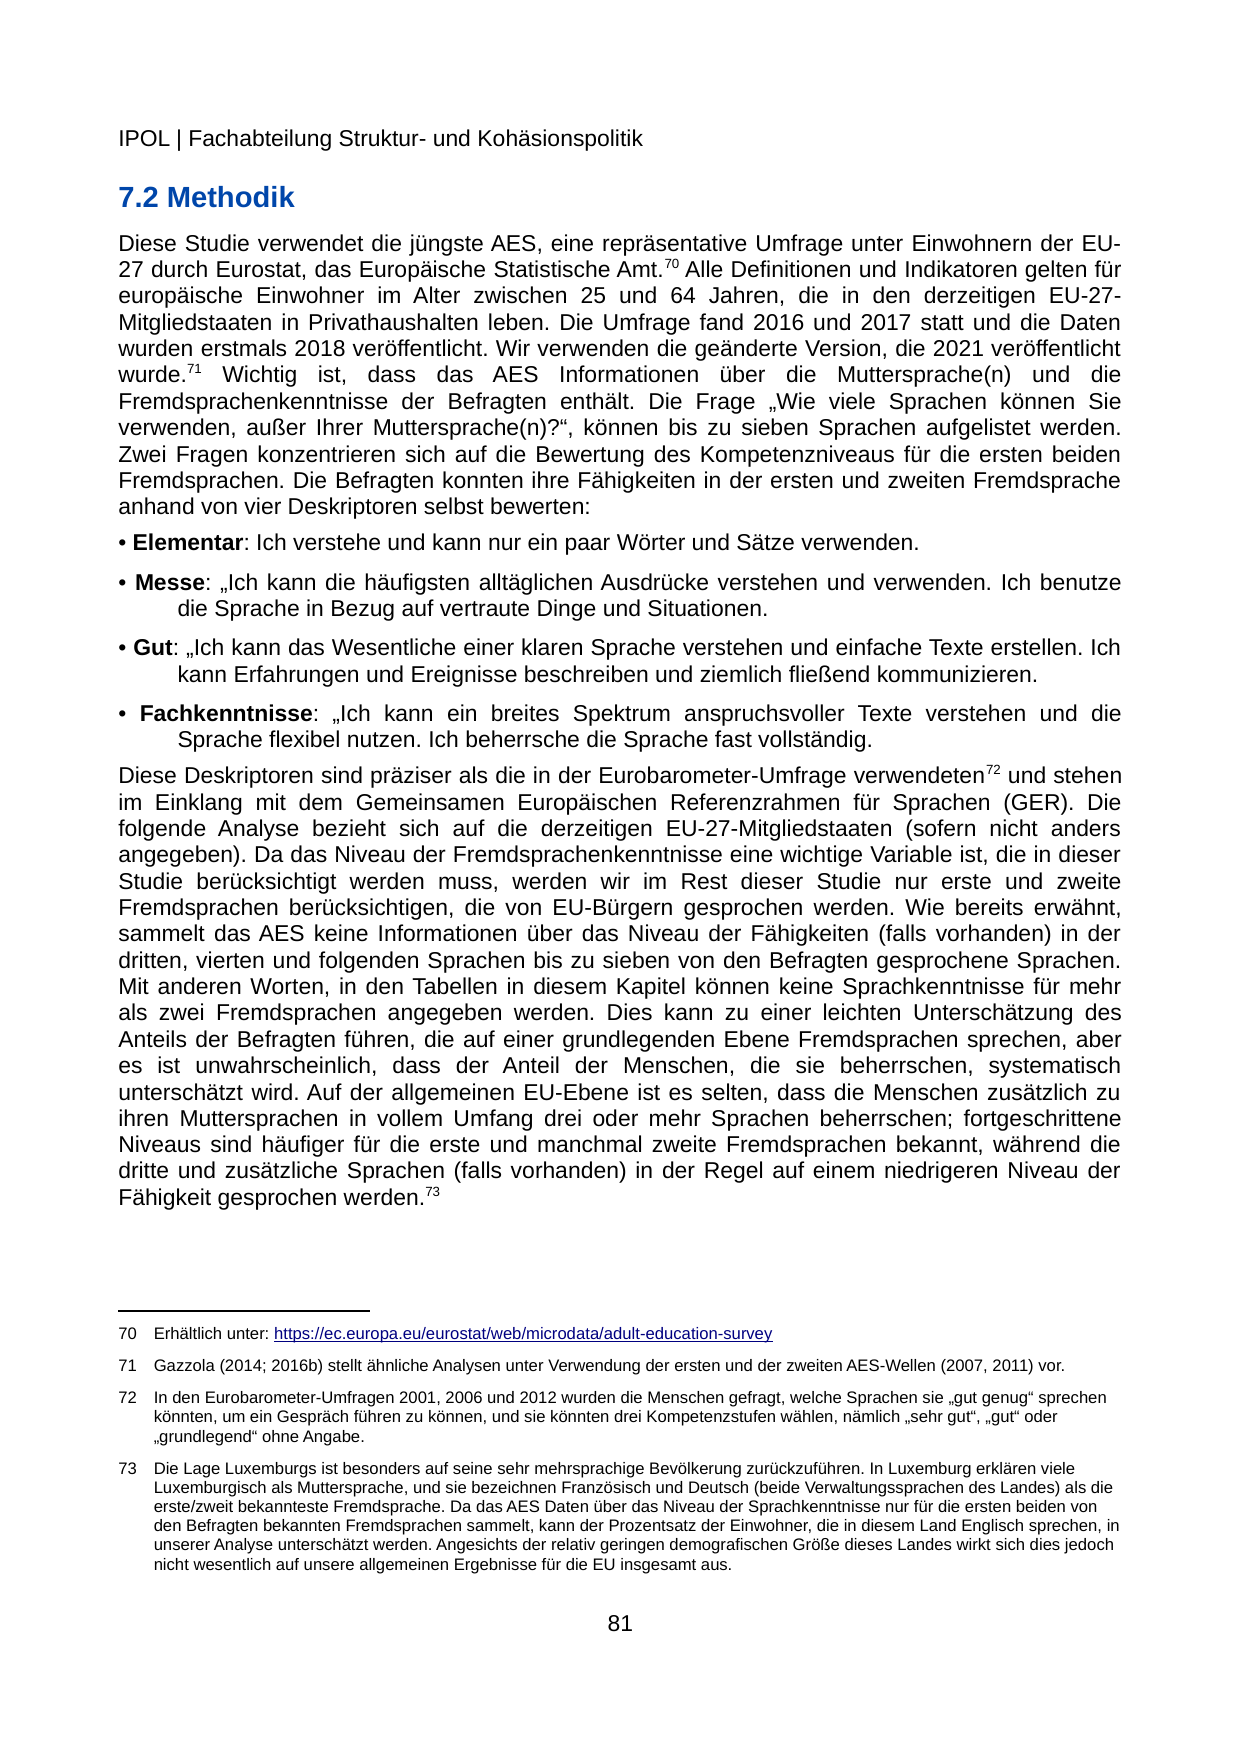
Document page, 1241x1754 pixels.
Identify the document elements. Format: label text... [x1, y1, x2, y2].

text Die Lage Luxemburgs ist besonders auf seine sehr mehrsprachige Bevölkerung zurückzuführen. In Luxemburg erklären viele Luxemburgisch als Muttersprache, und sie bezeichnen Französisch und Deutsch (beide Verwaltungssprachen des Landes) als die erste/zweit bekannteste Fremdsprache. Da das AES Daten über das Niveau der Sprachkenntnisse nur für die ersten beiden von den Befragten bekannten Fremdsprachen sammelt, kann der Prozentsatz der Einwohner, die in diesem Land Englisch sprechen, in unserer Analyse unterschätzt werden. Angesichts der relativ geringen demografischen Größe dieses Landes wirkt sich dies jedoch nicht wesentlich auf unsere allgemeinen Ergebnisse für die EU insgesamt aus. [118, 1458, 1122, 1573]
text Gazzola (2014; 2016b) stellt ähnliche Analysen unter Verwendung der ersten und der zweiten AES-Wellen (2007, 2011) vor. [118, 1356, 1122, 1375]
text • Elementar: Ich verstehe und kann nur ein paar Wörter und Sätze verwenden. [118, 529, 1122, 556]
text Diese Studie verwendet die jüngste AES, eine repräsentative Umfrage unter Einwohnern der EU-27 durch Eurostat, das Europäische Statistische Amt. Alle Definitionen und Indikatoren gelten für europäische Einwohner im Alter zwischen 25 und 64 Jahren, die in den derzeitigen EU-27-Mitgliedstaaten in Privathaushalten leben. Die Umfrage fand 2016 und 2017 statt und die Daten wurden erstmals 2018 veröffentlicht. Wir verwenden die geänderte Version, die 2021 veröffentlicht wurde. Wichtig ist, dass das AES Informationen über die Muttersprache(n) und die Fremdsprachenkenntnisse der Befragten enthält. Die Frage „Wie viele Sprachen können Sie verwenden, außer Ihrer Muttersprache(n)?“, können bis zu sieben Sprachen aufgelistet werden. Zwei Fragen konzentrieren sich auf die Bewertung des Kompetenzniveaus für die ersten beiden Fremdsprachen. Die Befragten konnten ihre Fähigkeiten in der ersten und zweiten Fremdsprache anhand von vier Deskriptoren selbst bewerten: [118, 230, 1122, 519]
text Erhältlich unter: https://ec.europa.eu/eurostat/web/microdata/adult-education-survey [118, 1324, 1122, 1343]
text • Gut: „Ich kann das Wesentliche einer klaren Sprache verstehen und einfache Texte erstellen. Ich kann Erfahrungen und Ereignisse beschreiben und ziemlich fließend kommunizieren. [118, 634, 1122, 687]
text Diese Deskriptoren sind präziser als die in der Eurobarometer-Umfrage verwendeten und stehen im Einklang mit dem Gemeinsamen Europäischen Referenzrahmen für Sprachen (GER). Die folgende Analyse bezieht sich auf die derzeitigen EU-27-Mitgliedstaaten (sofern nicht anders angegeben). Da das Niveau der Fremdsprachenkenntnisse eine wichtige Variable ist, die in dieser Studie berücksichtigt werden muss, werden wir im Rest dieser Studie nur erste und zweite Fremdsprachen berücksichtigen, die von EU-Bürgern gesprochen werden. Wie bereits erwähnt, sammelt das AES keine Informationen über das Niveau der Fähigkeiten (falls vorhanden) in der dritten, vierten und folgenden Sprachen bis zu sieben von den Befragten gesprochene Sprachen. Mit anderen Worten, in den Tabellen in diesem Kapitel können keine Sprachkenntnisse für mehr als zwei Fremdsprachen angegeben werden. Dies kann zu einer leichten Unterschätzung des Anteils der Befragten führen, die auf einer grundlegenden Ebene Fremdsprachen sprechen, aber es ist unwahrscheinlich, dass der Anteil der Menschen, die sie beherrschen, systematisch unterschätzt wird. Auf der allgemeinen EU-Ebene ist es selten, dass die Menschen zusätzlich zu ihren Muttersprachen in vollem Umfang drei oder mehr Sprachen beherrschen; fortgeschrittene Niveaus sind häufiger für die erste und manchmal zweite Fremdsprachen bekannt, während die dritte und zusätzliche Sprachen (falls vorhanden) in der Regel auf einem niedrigeren Niveau der Fähigkeit gesprochen werden. [118, 762, 1122, 1210]
text • Fachkenntnisse: „Ich kann ein breites Spektrum anspruchsvoller Texte verstehen und die Sprache flexibel nutzen. Ich beherrsche die Sprache fast vollständig. [118, 700, 1122, 752]
subtitle 7.2 Methodik [118, 180, 1122, 214]
text • Messe: „Ich kann die häufigsten alltäglichen Ausdrücke verstehen und verwenden. Ich benutze die Sprache in Bezug auf vertraute Dinge und Situationen. [118, 568, 1122, 621]
text In den Eurobarometer-Umfragen 2001, 2006 und 2012 wurden die Menschen gefragt, welche Sprachen sie „gut genug“ sprechen könnten, um ein Gespräch führen zu können, und sie könnten drei Kompetenzstufen wählen, nämlich „sehr gut“, „gut“ oder „grundlegend“ ohne Angabe. [118, 1388, 1122, 1446]
